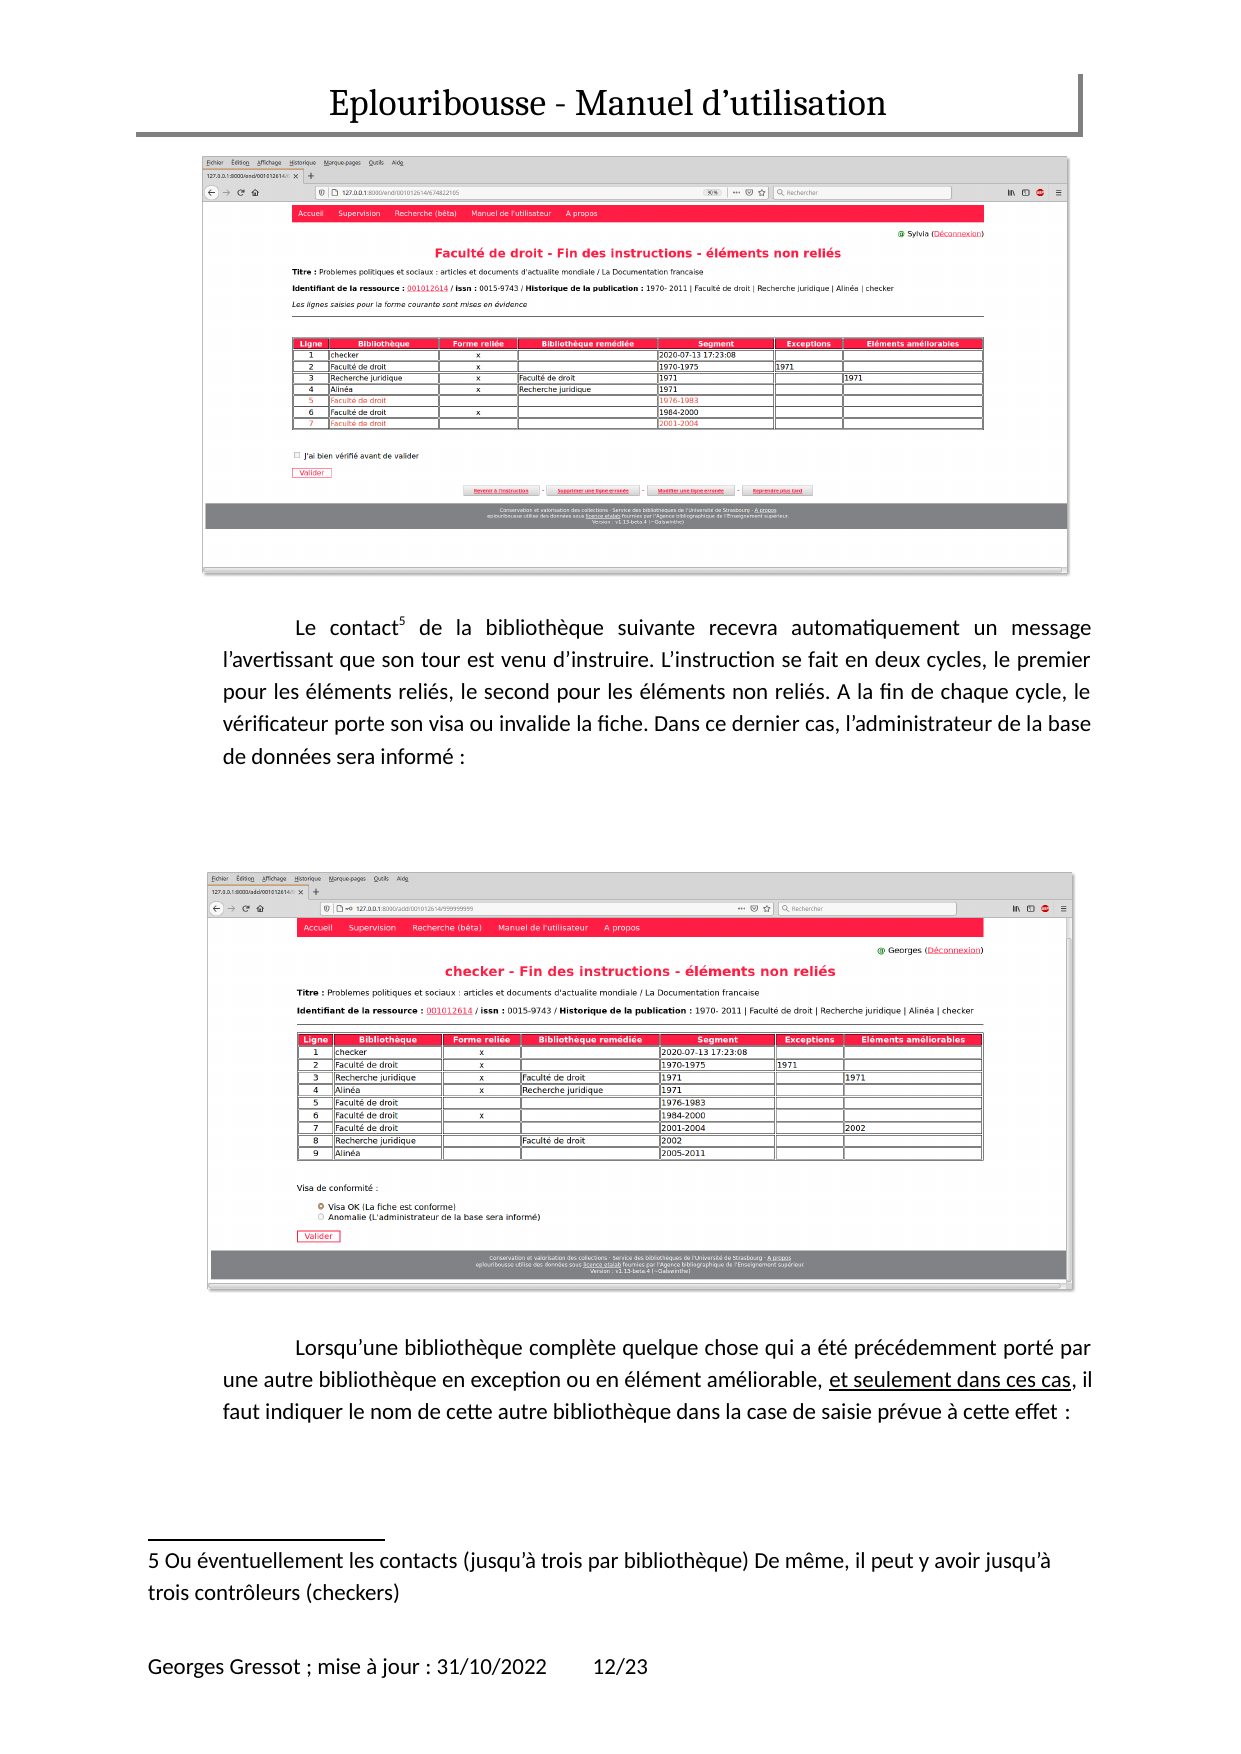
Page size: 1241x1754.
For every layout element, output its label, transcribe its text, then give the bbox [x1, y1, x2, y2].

picture [200, 154, 1071, 577]
list Le contact de la bibliothèque suivante recevra automatiquement un message l’avertissant que son tour est venu d’instruire. L’instruction se fait en deux cycles, le premier pour les éléments reliés, le second pour les éléments non reliés. A la fin de chaque cycle, le vérificateur porte son visa ou invalide la fiche. Dans ce dernier cas, l’administrateur de la base de données sera informé : [223, 613, 1093, 770]
text Ou éventuellement les contacts (jusqu’à trois par bibliothèque) De même, il peut y avoir jusqu’à trois contrôleurs (checkers) [148, 1546, 1093, 1606]
list Lorsqu’une bibliothèque complète quelque chose qui a été précédemment porté par une autre bibliothèque en exception ou en élément améliorable, et seulement dans ces cas, il faut indiquer le nom de cette autre bibliothèque dans la case de saisie prévue à cette effet : [223, 1333, 1093, 1425]
picture [205, 870, 1076, 1293]
